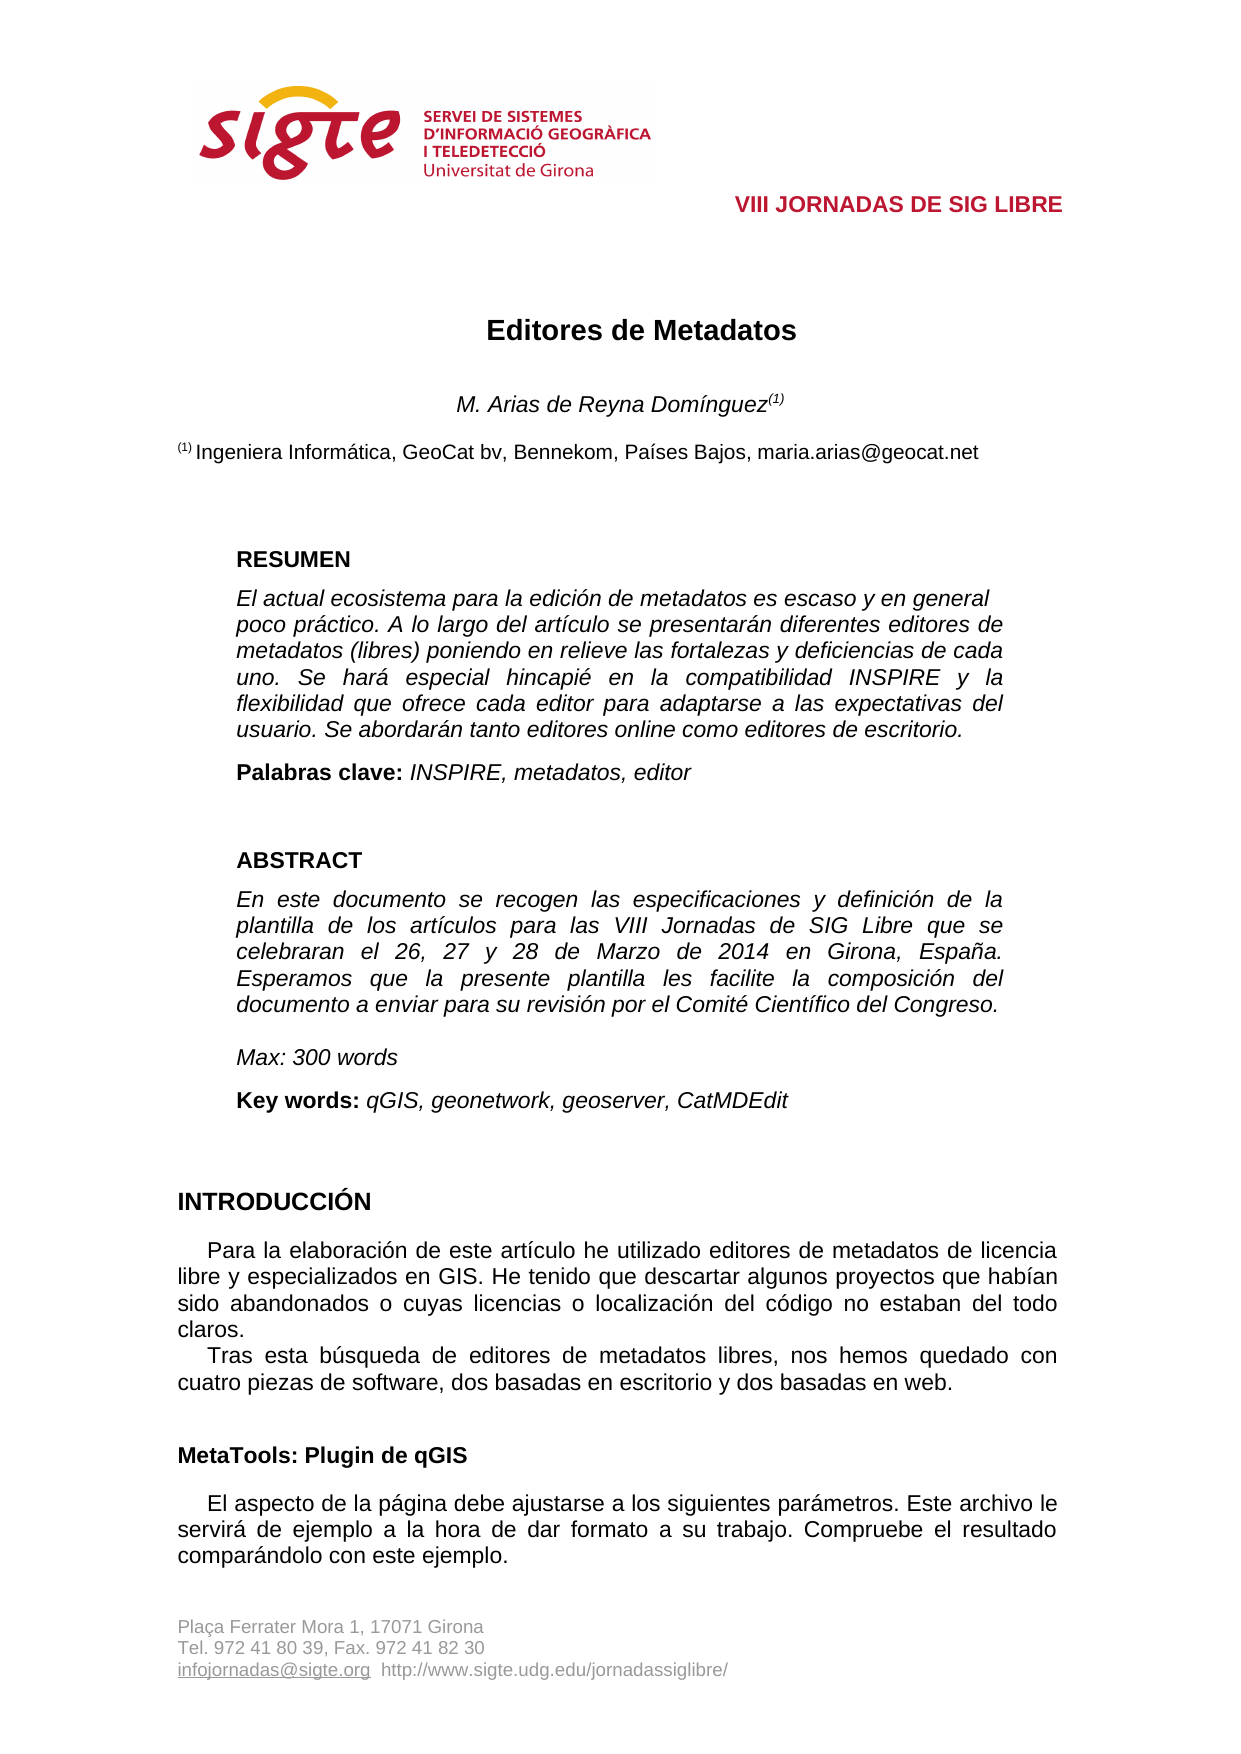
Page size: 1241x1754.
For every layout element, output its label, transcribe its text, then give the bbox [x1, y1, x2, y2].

text M. Arias de Reyna Domínguez(1) [177, 391, 1063, 417]
text Tras esta búsqueda de editores de metadatos libres, nos hemos quedado con cuatro piezas de software, dos basadas en escritorio y dos basadas en web. [177, 1342, 1058, 1395]
subtitle MetaTools: Plugin de qGIS [177, 1442, 1063, 1469]
text Abstract [236, 847, 1004, 873]
text Max: 300 words [236, 1044, 1004, 1070]
text poco práctico. A lo largo del artículo se presentarán diferentes editores de metadatos (libres) poniendo en relieve las fortalezas y deficiencias de cada uno. Se hará especial hincapié en la compatibilidad INSPIRE y la flexibilidad que ofrece cada editor para adaptarse a las expectativas del usuario. Se abordarán tanto editores online como editores de escritorio. [236, 611, 1004, 743]
subtitle Introducción [177, 1187, 1063, 1216]
text Resumen [236, 546, 1004, 572]
text El aspecto de la página debe ajustarse a los siguientes parámetros. Este archivo le servirá de ejemplo a la hora de dar formato a su trabajo. Compruebe el resultado comparándolo con este ejemplo. [177, 1489, 1058, 1568]
text Para la elaboración de este artículo he utilizado editores de metadatos de licencia libre y especializados en GIS. He tenido que descartar algunos proyectos que habían sido abandonados o cuyas licencias o localización del código no estaban del todo claros. [177, 1237, 1058, 1342]
picture [192, 81, 655, 184]
text En este documento se recogen las especificaciones y definición de la plantilla de los artículos para las VIII Jornadas de SIG Libre que se celebraran el 26, 27 y 28 de Marzo de 2014 en Girona, España. Esperamos que la presente plantilla les facilite la composición del documento a enviar para su revisión por el Comité Científico del Congreso. [236, 886, 1004, 1017]
text Palabras clave: INSPIRE, metadatos, editor [236, 759, 1004, 786]
text Editores de Metadatos [295, 313, 988, 347]
text El actual ecosistema para la edición de metadatos es escaso y en general [236, 584, 1004, 611]
text Key words: qGIS, geonetwork, geoserver, CatMDEdit [236, 1087, 1004, 1113]
text (1) Ingeniera Informática, GeoCat bv, Bennekom, Países Bajos, maria.arias@geocat.net [177, 440, 1063, 464]
